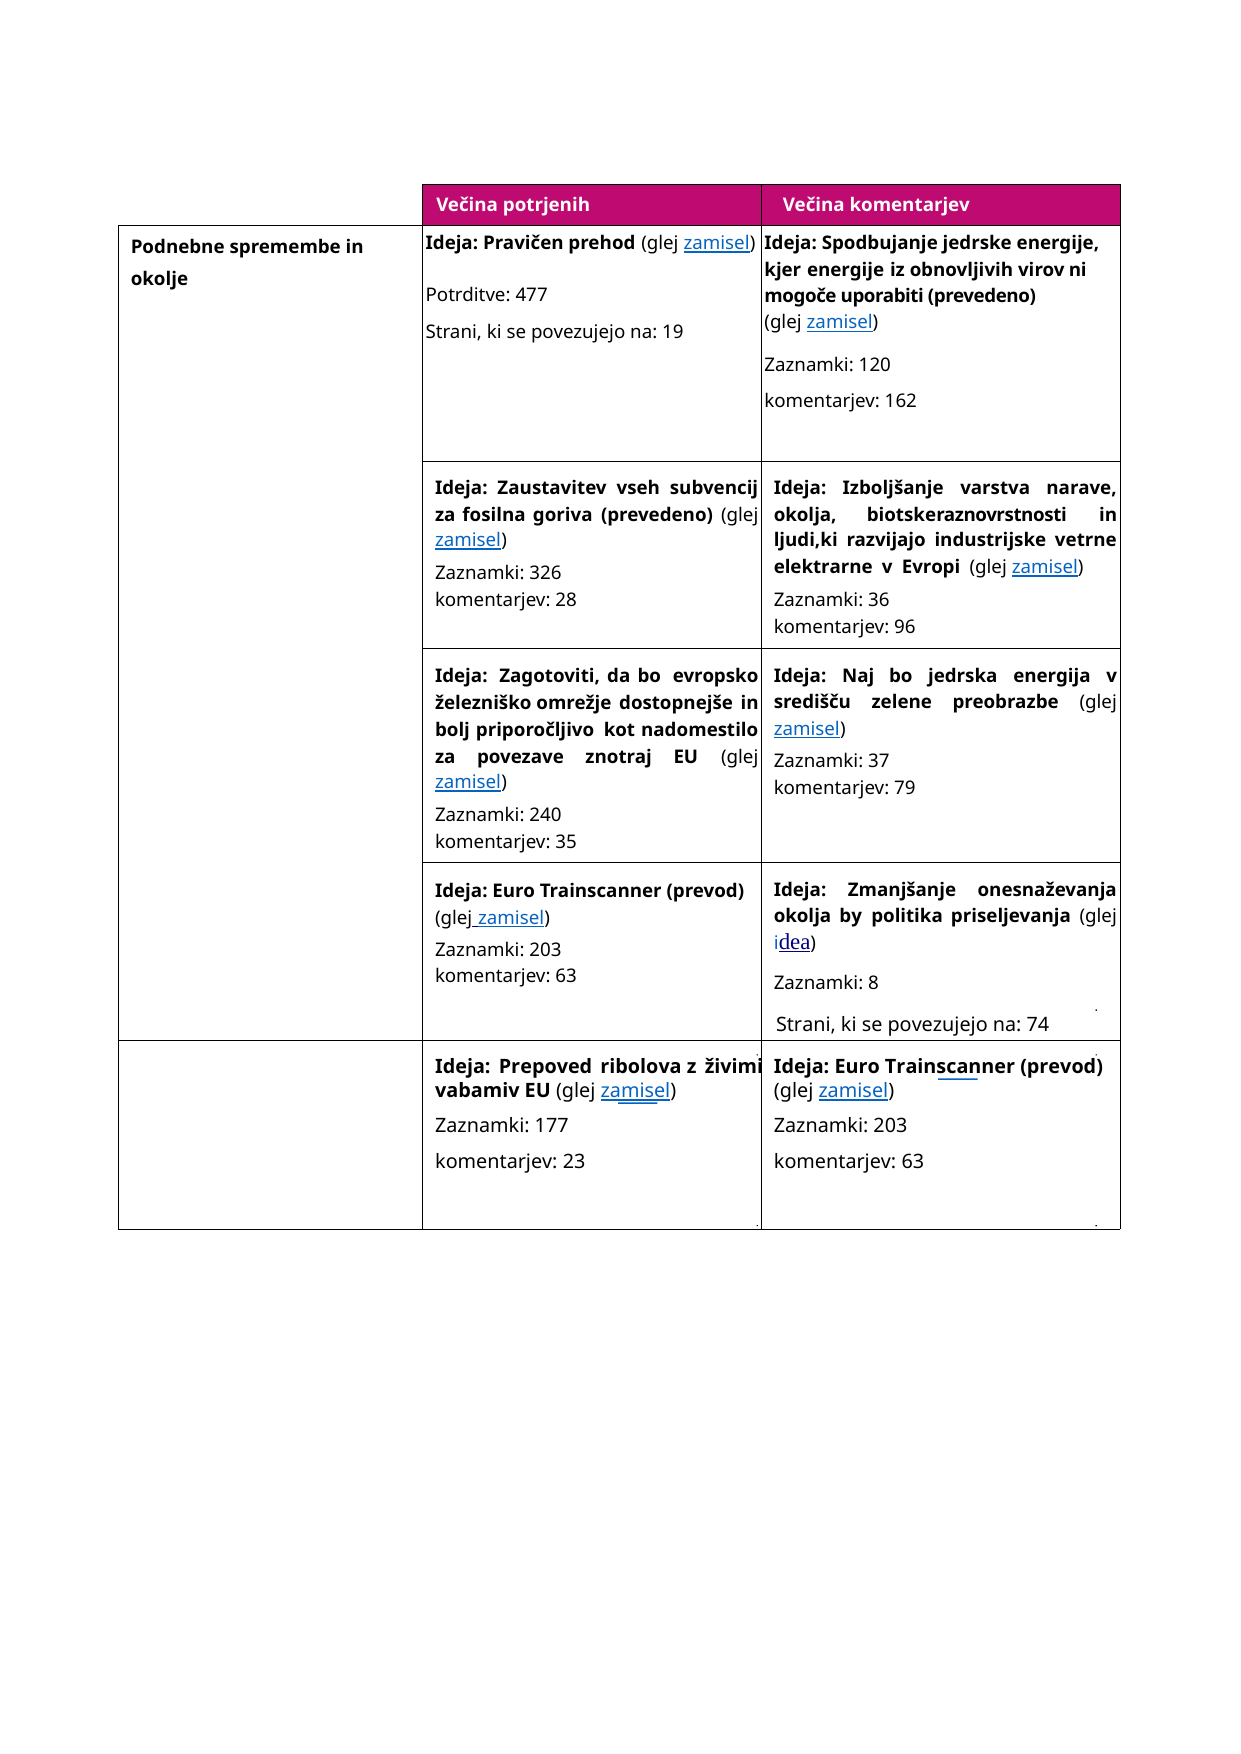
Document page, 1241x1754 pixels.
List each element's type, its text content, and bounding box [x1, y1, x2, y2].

table_header [423, 185, 436, 225]
table_cell Ideja: Prepoved ribolova z živimi vabamiv EU (glej zamisel) Zaznamki: 177 komentarjev: 23 [423, 1041, 761, 1229]
table_header [118, 184, 422, 225]
table_cell Podnebne spremembe in okolje [119, 226, 422, 1040]
table_cell Ideja: Spodbujanje jedrske energije, kjer energije iz obnovljivih virov ni mogoče uporabiti (prevedeno) (glej zamisel) Zaznamki: 120 komentarjev: 162 [762, 226, 1120, 461]
table_cell Ideja: Izboljšanje varstva narave, okolja, biotskeraznovrstnosti in ljudi,ki razvijajo industrijske vetrne elektrarne v Evropi (glej zamisel) Zaznamki: 36 komentarjev: 96 [762, 462, 1120, 648]
table_header Večina komentarjev [783, 185, 1094, 225]
table_cell Ideja: Zaustavitev vseh subvencij za fosilna goriva (prevedeno) (glej zamisel) Zaznamki: 326 komentarjev: 28 [423, 462, 761, 648]
table_header [1094, 185, 1120, 225]
table_cell Ideja: Pravičen prehod (glej zamisel) Potrditve: 477 Strani, ki se povezujejo na: 19 [423, 226, 761, 461]
table_cell Ideja: Euro Trainscanner (prevod) (glej zamisel) Zaznamki: 203 komentarjev: 63 [762, 1041, 1120, 1229]
table_cell Ideja: Euro Trainscanner (prevod) (glej zamisel) Zaznamki: 203 komentarjev: 63 [423, 863, 761, 1040]
table_cell Ideja: Naj bo jedrska energija v središču zelene preobrazbe (glej zamisel) Zaznamki: 37 komentarjev: 79 [762, 649, 1120, 862]
table_cell [119, 1041, 422, 1229]
table_cell Ideja: Zmanjšanje onesnaževanja okolja by politika priseljevanja (glej idea) Zaznamki: 8 Strani, ki se povezujejo na: 74 [762, 863, 1120, 1040]
table_header [748, 185, 761, 225]
table_cell Ideja: Zagotoviti, da bo evropsko železniško omrežje dostopnejše in bolj priporočljivo kot nadomestilo za povezave znotraj EU (glej zamisel) Zaznamki: 240 komentarjev: 35 [423, 649, 761, 862]
table_header [762, 185, 783, 225]
table_header Večina potrjenih [436, 185, 748, 225]
